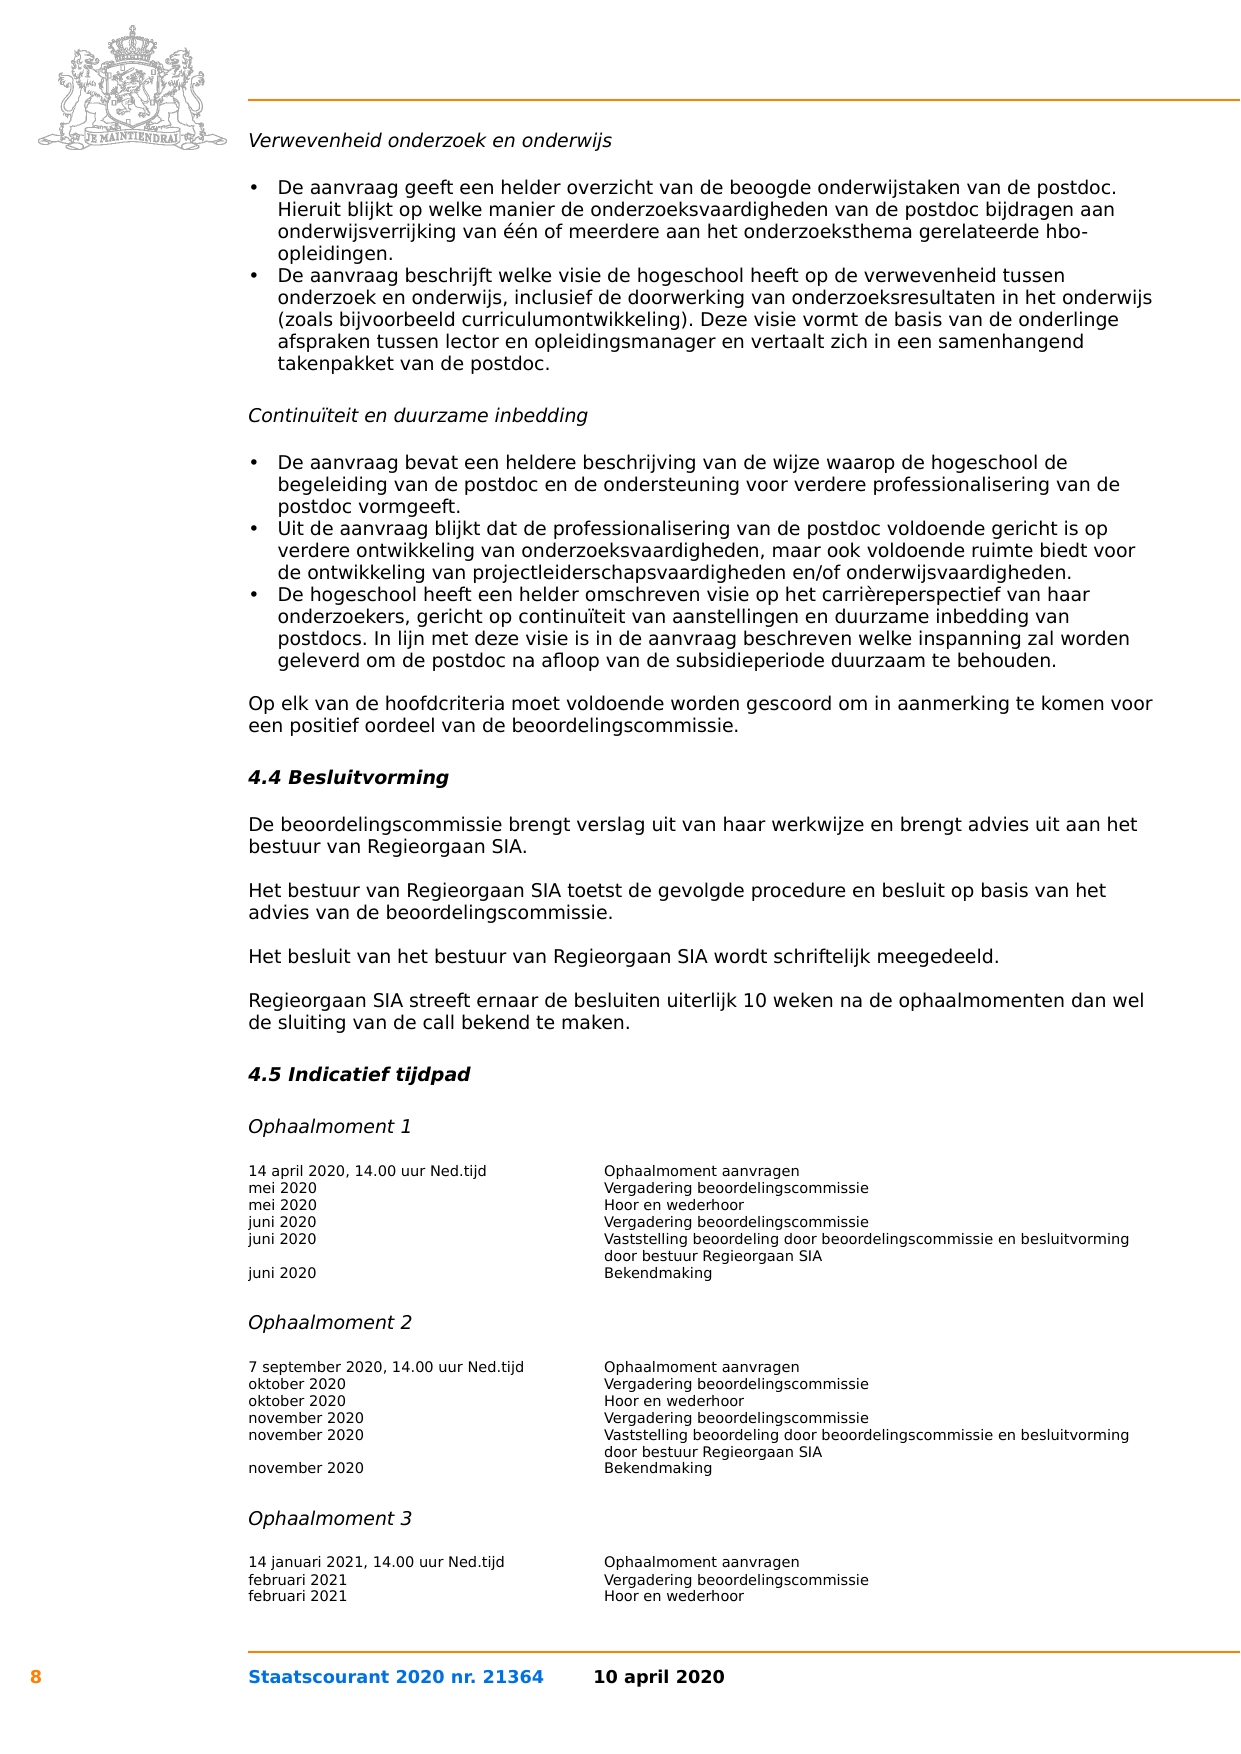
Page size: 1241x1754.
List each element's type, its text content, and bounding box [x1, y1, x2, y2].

table_cell juni 2020 [248, 1265, 598, 1282]
table_cell Bekendmaking [598, 1265, 1163, 1282]
table_cell Vergadering beoordelingscommissie [598, 1571, 1163, 1588]
table_cell Vergadering beoordelingscommissie [598, 1410, 1163, 1426]
table_header 14 januari 2021, 14.00 uur Ned.tijd [248, 1554, 598, 1571]
table_cell mei 2020 [248, 1180, 598, 1197]
text • De aanvraag geeft een helder overzicht van de beoogde onderwijstaken van de postdoc. Hieruit blijkt op welke manier de onderzoeksvaardigheden van de postdoc bijdragen aan onderwijsverrijking van één of meerdere aan het onderzoeksthema gerelateerde hbo-opleidingen. [248, 177, 1163, 265]
table_cell november 2020 [248, 1410, 598, 1426]
subtitle Verwevenheid onderzoek en onderwijs [248, 130, 1163, 152]
table_cell Vergadering beoordelingscommissie [598, 1214, 1163, 1231]
picture [38, 25, 227, 150]
table_cell Hoor en wederhoor [598, 1393, 1163, 1409]
text Op elk van de hoofdcriteria moet voldoende worden gescoord om in aanmerking te komen voor een positief oordeel van de beoordelingscommissie. [248, 693, 1163, 737]
table_cell Bekendmaking [598, 1460, 1163, 1477]
table_cell Hoor en wederhoor [598, 1197, 1163, 1214]
table_header Ophaalmoment aanvragen [598, 1359, 1163, 1376]
text • De hogeschool heeft een helder omschreven visie op het carrièreperspectief van haar onderzoekers, gericht op continuïteit van aanstellingen en duurzame inbedding van postdocs. In lijn met deze visie is in de aanvraag beschreven welke inspanning zal worden geleverd om de postdoc na afloop van de subsidieperiode duurzaam te behouden. [248, 583, 1163, 671]
subtitle 4.5 Indicatief tijdpad [248, 1064, 1163, 1086]
subtitle Continuïteit en duurzame inbedding [248, 405, 1163, 427]
table_header 7 september 2020, 14.00 uur Ned.tijd [248, 1359, 598, 1376]
subtitle Ophaalmoment 3 [248, 1507, 1163, 1529]
text • Uit de aanvraag blijkt dat de professionalisering van de postdoc voldoende gericht is op verdere ontwikkeling van onderzoeksvaardigheden, maar ook voldoende ruimte biedt voor de ontwikkeling van projectleiderschapsvaardigheden en/of onderwijsvaardigheden. [248, 518, 1163, 583]
table_cell mei 2020 [248, 1197, 598, 1214]
subtitle Ophaalmoment 1 [248, 1116, 1163, 1138]
table_cell Vaststelling beoordeling door beoordelingscommissie en besluitvorming door bestuur Regieorgaan SIA [598, 1426, 1163, 1460]
table_cell Vergadering beoordelingscommissie [598, 1180, 1163, 1197]
table_cell februari 2021 [248, 1588, 598, 1605]
table_cell februari 2021 [248, 1571, 598, 1588]
table_cell november 2020 [248, 1460, 598, 1477]
table_header Ophaalmoment aanvragen [598, 1163, 1163, 1180]
table_header Ophaalmoment aanvragen [598, 1554, 1163, 1571]
table_cell oktober 2020 [248, 1393, 598, 1409]
text Regieorgaan SIA streeft ernaar de besluiten uiterlijk 10 weken na de ophaalmomenten dan wel de sluiting van de call bekend te maken. [248, 990, 1163, 1034]
table_cell juni 2020 [248, 1231, 598, 1264]
subtitle 4.4 Besluitvorming [248, 767, 1163, 789]
table_cell november 2020 [248, 1426, 598, 1460]
text Het besluit van het bestuur van Regieorgaan SIA wordt schriftelijk meegedeeld. [248, 946, 1163, 968]
table_cell Vergadering beoordelingscommissie [598, 1376, 1163, 1392]
table_header 14 april 2020, 14.00 uur Ned.tijd [248, 1163, 598, 1180]
table_cell oktober 2020 [248, 1376, 598, 1392]
table_cell juni 2020 [248, 1214, 598, 1231]
subtitle Ophaalmoment 2 [248, 1312, 1163, 1333]
text • De aanvraag beschrijft welke visie de hogeschool heeft op de verwevenheid tussen onderzoek en onderwijs, inclusief de doorwerking van onderzoeksresultaten in het onderwijs (zoals bijvoorbeeld curriculumontwikkeling). Deze visie vormt de basis van de onderlinge afspraken tussen lector en opleidingsmanager en vertaalt zich in een samenhangend takenpakket van de postdoc. [248, 265, 1163, 375]
table_cell Vaststelling beoordeling door beoordelingscommissie en besluitvorming door bestuur Regieorgaan SIA [598, 1231, 1163, 1264]
text Het bestuur van Regieorgaan SIA toetst de gevolgde procedure en besluit op basis van het advies van de beoordelingscommissie. [248, 880, 1163, 924]
text De beoordelingscommissie brengt verslag uit van haar werkwijze en brengt advies uit aan het bestuur van Regieorgaan SIA. [248, 814, 1163, 858]
text • De aanvraag bevat een heldere beschrijving van de wijze waarop de hogeschool de begeleiding van de postdoc en de ondersteuning voor verdere professionalisering van de postdoc vormgeeft. [248, 452, 1163, 518]
table_cell Hoor en wederhoor [598, 1588, 1163, 1605]
